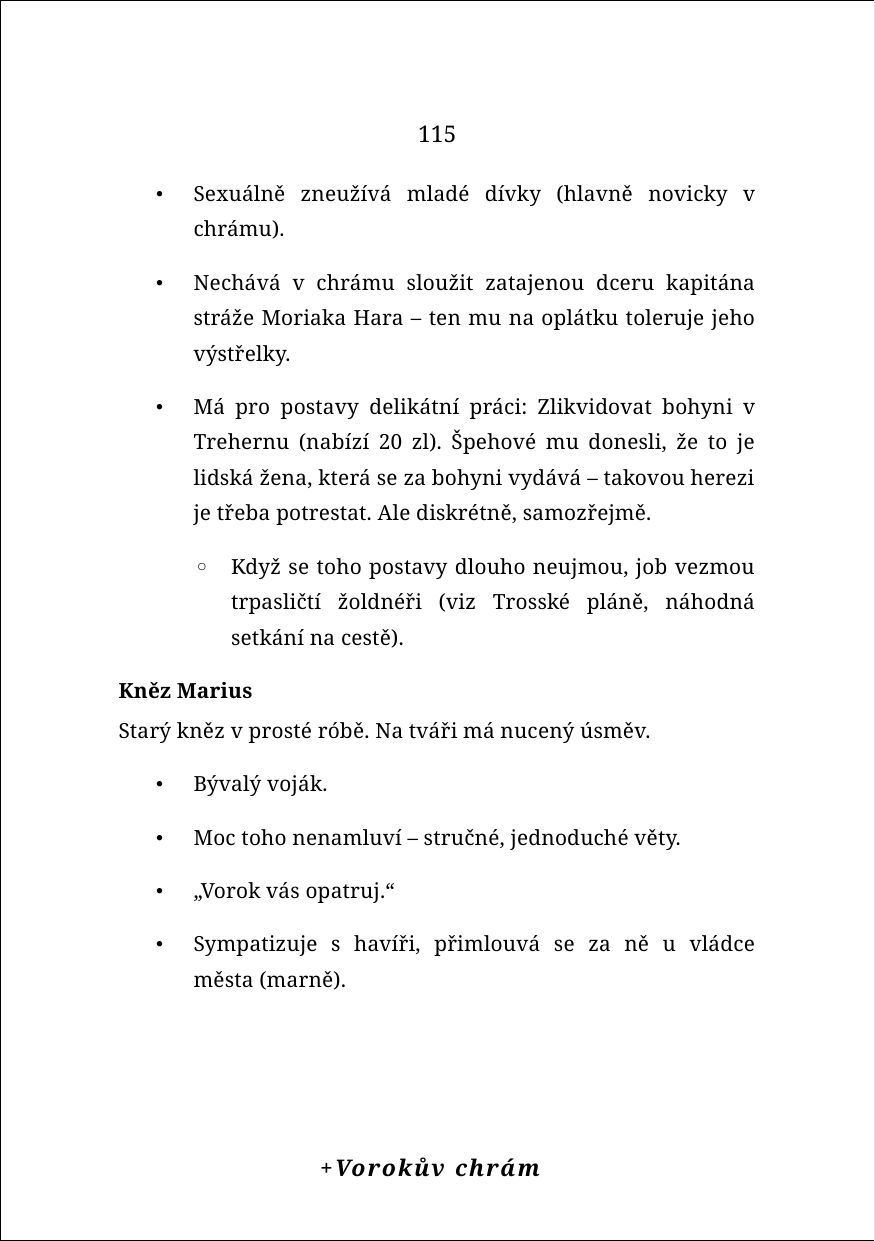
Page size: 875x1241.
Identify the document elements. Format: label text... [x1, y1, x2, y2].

text Starý kněz v prosté róbě. Na tváři má nucený úsměv. [118, 716, 756, 745]
list Má pro postavy delikátní práci: Zlikvidovat bohyni v Trehernu (nabízí 20 zl). Špehové mu donesli, že to je lidská žena, která se za bohyni vydává – takovou herezi je třeba potrestat. Ale diskrétně, samozřejmě. [156, 392, 756, 527]
list Sexuálně zneužívá mladé dívky (hlavně novicky v chrámu). [156, 179, 756, 243]
list Nechává v chrámu sloužit zatajenou dceru kapitána stráže Moriaka Hara – ten mu na oplátku toleruje jeho výstřelky. [156, 268, 756, 367]
list Bývalý voják. [156, 769, 756, 798]
subtitle Kněz Marius [118, 676, 756, 704]
list Moc toho nenamluví – stručné, jednoduché věty. [156, 823, 756, 851]
list Sympatizuje s havíři, přimlouvá se za ně u vládce města (marně). [156, 929, 756, 993]
list „Vorok vás opatruj.“ [156, 876, 756, 904]
list Když se toho postavy dlouho neujmou, job vezmou trpasličtí žoldnéři (viz Trosské pláně, náhodná setkání na cestě). [193, 552, 756, 651]
